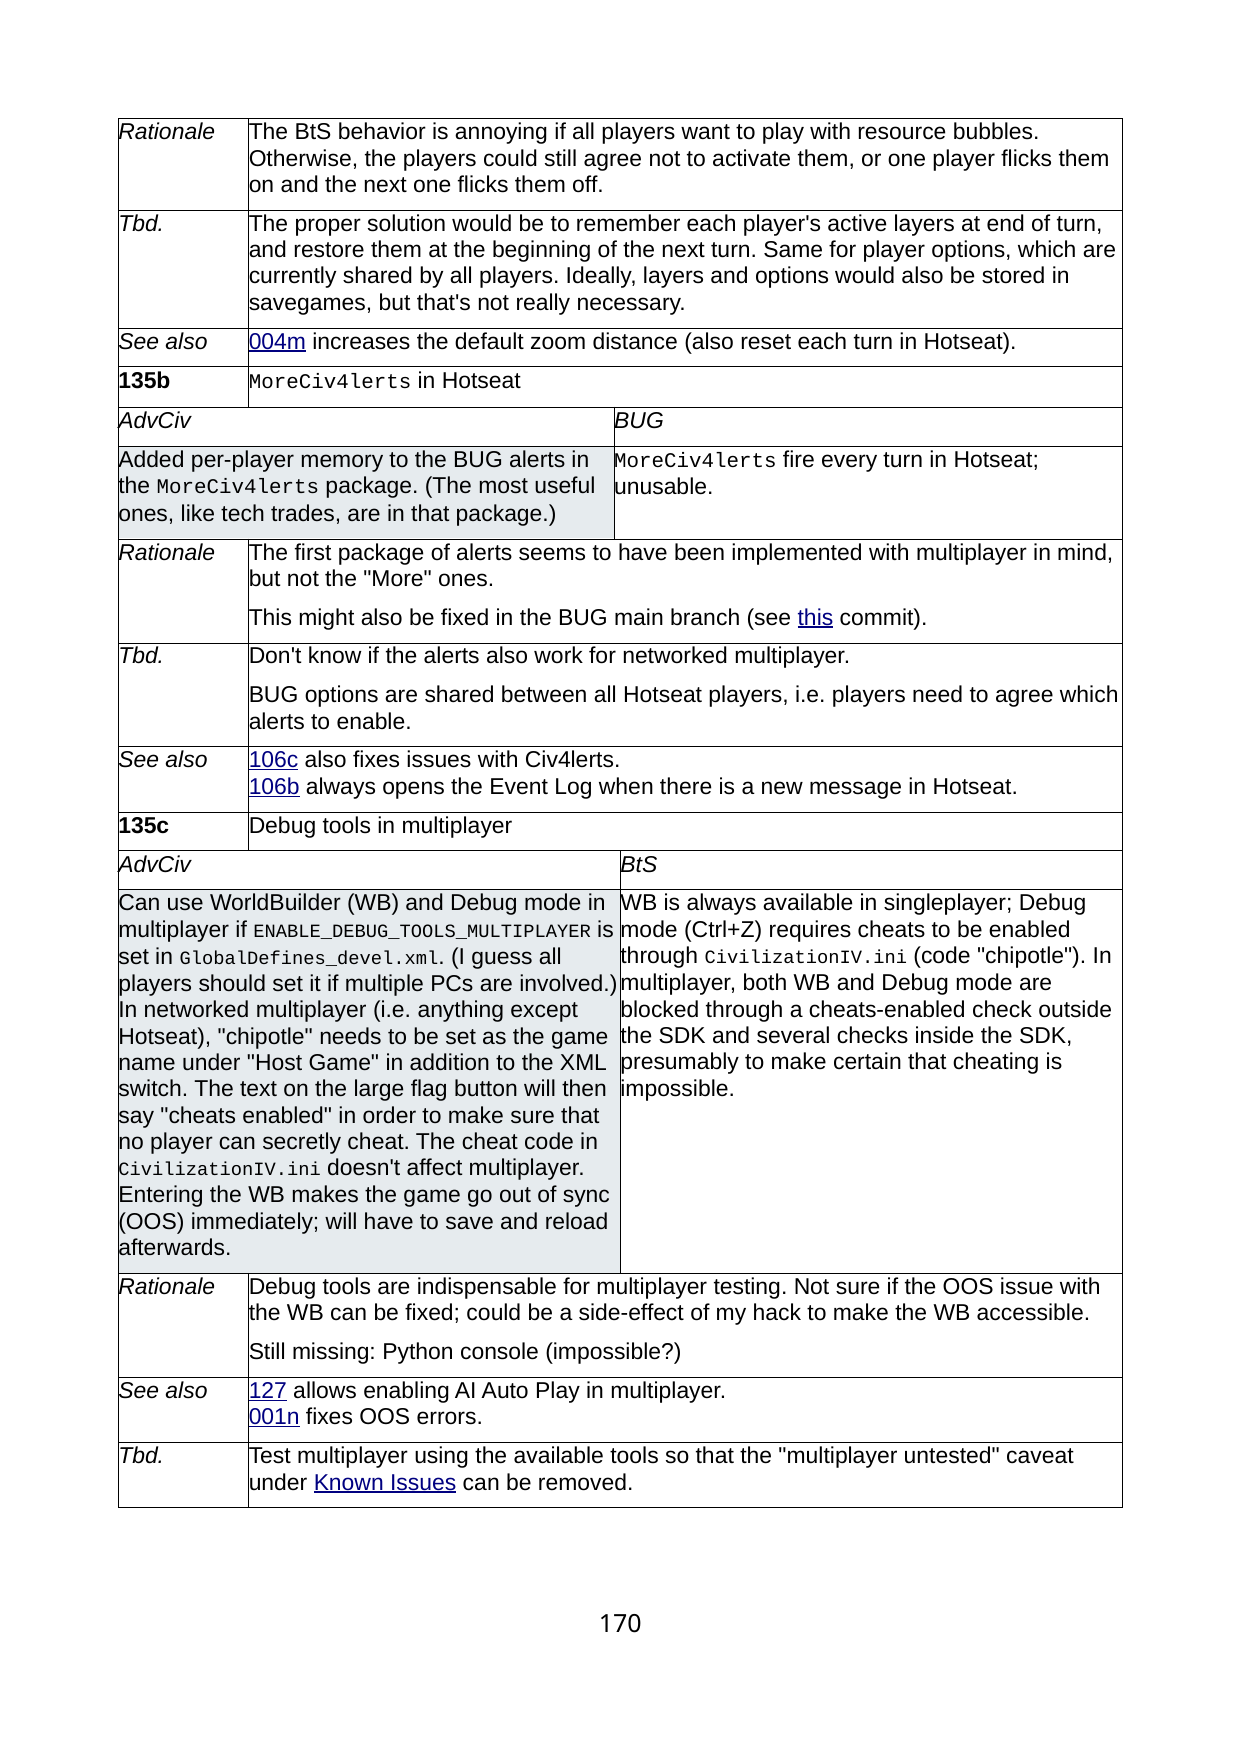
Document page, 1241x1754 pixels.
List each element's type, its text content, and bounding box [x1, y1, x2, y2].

table_cell Rationale [119, 1274, 248, 1377]
table_cell BtS [621, 851, 1122, 889]
table_cell 135b [119, 367, 248, 407]
table_cell 127 allows enabling AI Auto Play in multiplayer. 001n fixes OOS errors. [249, 1378, 1122, 1442]
table_cell 106c also fixes issues with Civ4lerts. 106b always opens the Event Log when there is a new message in Hotseat. [249, 747, 1122, 812]
table_cell WB is always available in singleplayer; Debug mode (Ctrl+Z) requires cheats to be enabled through CivilizationIV.ini (code "chipotle"). In multiplayer, both WB and Debug mode are blocked through a cheats-enabled check outside the SDK and several checks inside the SDK, presumably to make certain that cheating is impossible. [621, 890, 1122, 1273]
table_cell AdvCiv [119, 851, 620, 889]
table_cell BUG [615, 408, 1122, 446]
table_cell See also [119, 1378, 248, 1442]
table_cell The proper solution would be to remember each player's active layers at end of turn, and restore them at the beginning of the next turn. Same for player options, which are currently shared by all players. Ideally, layers and options would also be stored in savegames, but that's not really necessary. [249, 211, 1122, 328]
table_cell Test multiplayer using the available tools so that the "multiplayer untested" caveat under Known Issues can be removed. [249, 1443, 1122, 1507]
table_cell Tbd. [119, 644, 248, 746]
table_cell 135c [119, 813, 248, 850]
table_cell Can use WorldBuilder (WB) and Debug mode in multiplayer if ENABLE_DEBUG_TOOLS_MULTIPLAYER is set in GlobalDefines_devel.xml. (I guess all players should set it if multiple PCs are involved.) In networked multiplayer (i.e. anything except Hotseat), "chipotle" needs to be set as the game name under "Host Game" in addition to the XML switch. The text on the large flag button will then say "cheats enabled" in order to make sure that no player can secretly cheat. The cheat code in CivilizationIV.ini doesn't affect multiplayer. Entering the WB makes the game go out of sync (OOS) immediately; will have to save and reload afterwards. [119, 890, 620, 1273]
table_cell MoreCiv4lerts fire every turn in Hotseat; unusable. [615, 447, 1122, 538]
table_cell Debug tools are indispensable for multiplayer testing. Not sure if the OOS issue with the WB can be fixed; could be a side-effect of my hack to make the WB accessible. Still missing: Python console (impossible?) [249, 1274, 1122, 1377]
table_cell See also [119, 329, 248, 366]
table_cell 004m increases the default zoom distance (also reset each turn in Hotseat). [249, 329, 1122, 366]
table_cell Don't know if the alerts also work for networked multiplayer. BUG options are shared between all Hotseat players, i.e. players need to agree which alerts to enable. [249, 644, 1122, 746]
table_cell AdvCiv [119, 408, 614, 446]
table_cell Tbd. [119, 1443, 248, 1507]
table_cell The BtS behavior is annoying if all players want to play with resource bubbles. Otherwise, the players could still agree not to activate them, or one player flicks them on and the next one flicks them off. [249, 119, 1122, 210]
table_cell Added per-player memory to the BUG alerts in the MoreCiv4lerts package. (The most useful ones, like tech trades, are in that package.) [119, 447, 614, 538]
table_cell Rationale [119, 540, 248, 642]
table_cell The first package of alerts seems to have been implemented with multiplayer in mind, but not the "More" ones. This might also be fixed in the BUG main branch (see this commit). [249, 540, 1122, 642]
table_cell Rationale [119, 119, 248, 210]
table_cell MoreCiv4lerts in Hotseat [249, 367, 1122, 407]
table_cell Tbd. [119, 211, 248, 328]
table_cell Debug tools in multiplayer [249, 813, 1122, 850]
table_cell See also [119, 747, 248, 812]
